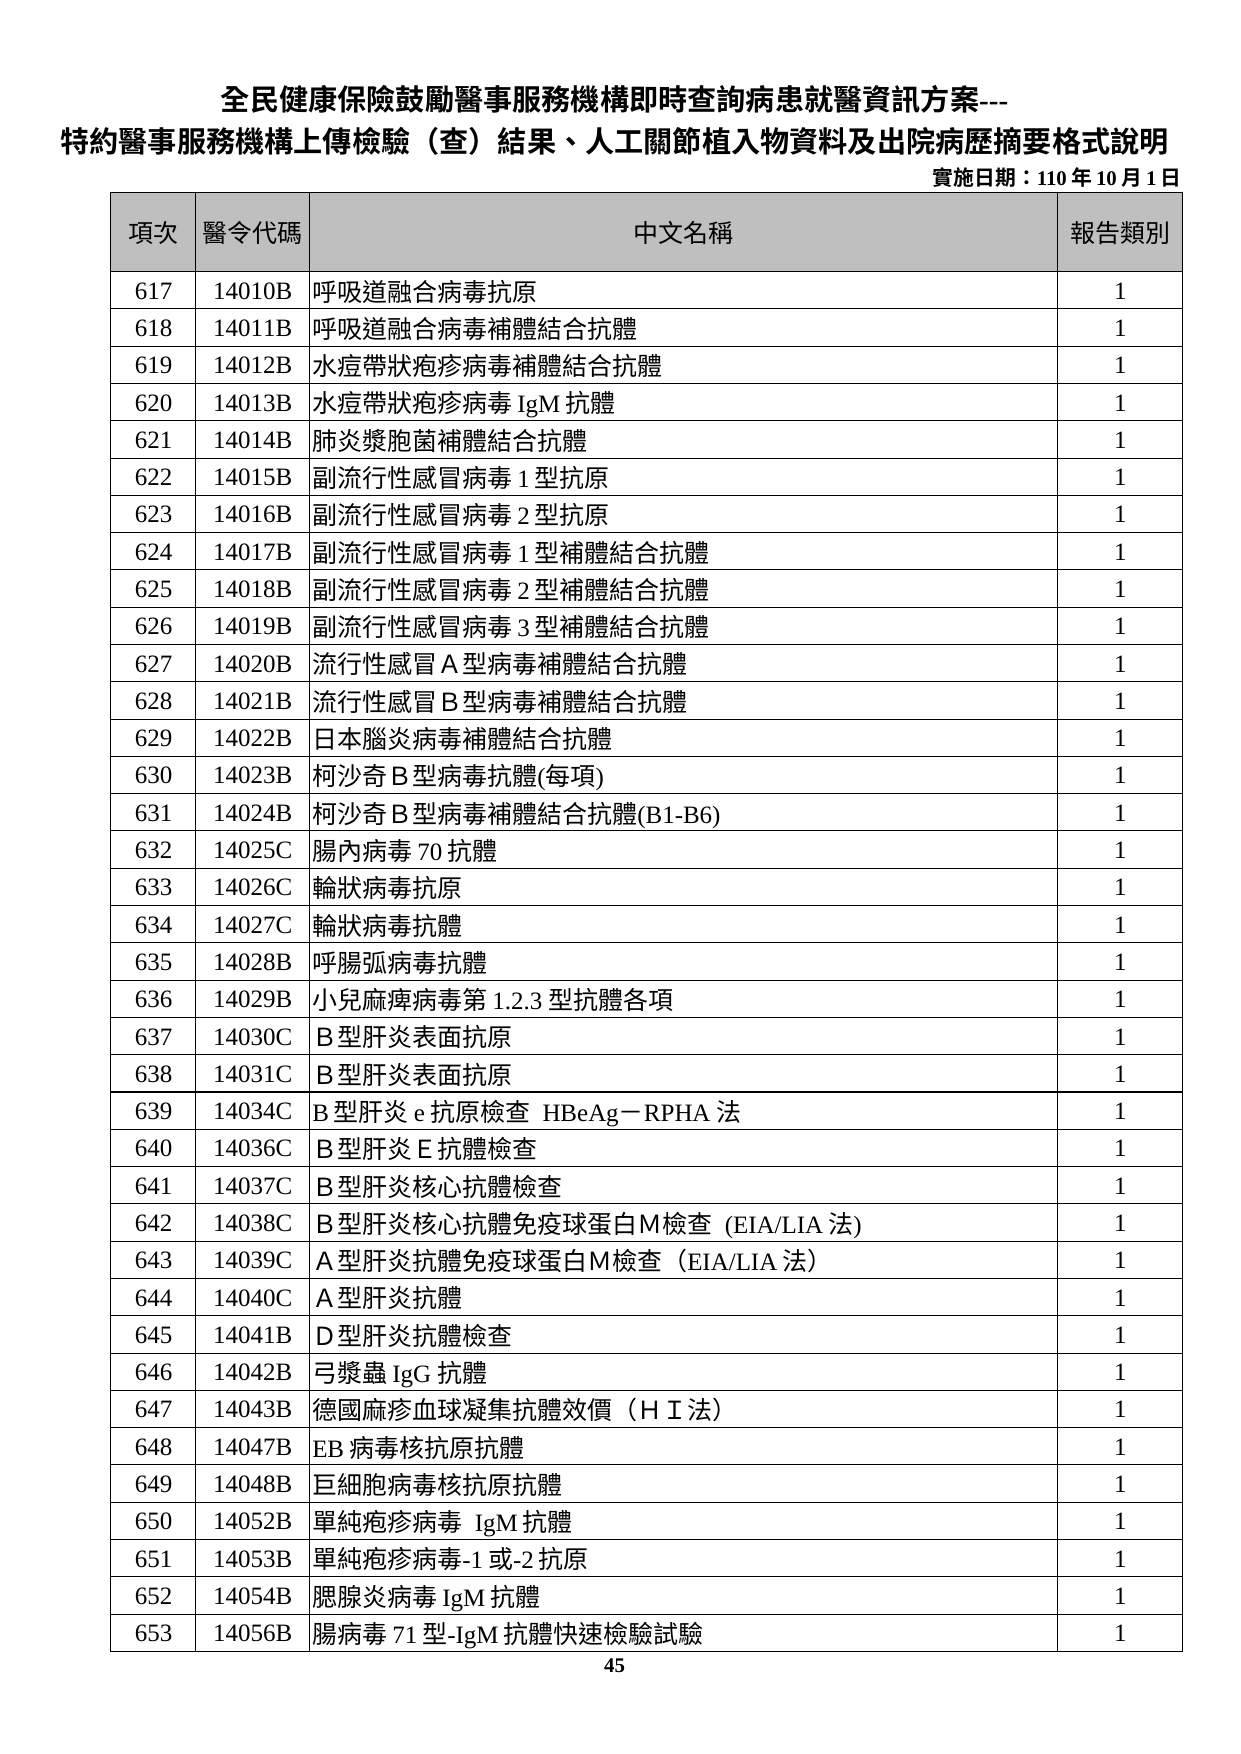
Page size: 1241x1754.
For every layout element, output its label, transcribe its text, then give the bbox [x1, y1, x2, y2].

table_cell 622 [111, 459, 195, 495]
table_cell 14014B [196, 421, 309, 457]
table_cell 腸病毒71型-IgM抗體快速檢驗試驗 [310, 1615, 1057, 1651]
table_cell 14024B [196, 794, 309, 830]
table_cell 631 [111, 794, 195, 830]
table_cell 14018B [196, 570, 309, 607]
table_cell 14038C [196, 1204, 309, 1241]
table_cell 14011B [196, 309, 309, 346]
table_cell 14030C [196, 1018, 309, 1054]
table_cell 副流行性感冒病毒2型補體結合抗體 [310, 570, 1057, 607]
table_cell 德國麻疹血球凝集抗體效價（ＨＩ法） [310, 1391, 1057, 1427]
table_cell 1 [1058, 1279, 1182, 1315]
table_cell 634 [111, 906, 195, 942]
table_cell 1 [1058, 1391, 1182, 1427]
table_cell 1 [1058, 682, 1182, 718]
table_cell 單純疱疹病毒-1或-2抗原 [310, 1540, 1057, 1576]
table_cell 14010B [196, 272, 309, 308]
table_cell 腸內病毒70抗體 [310, 831, 1057, 868]
table_cell 14048B [196, 1465, 309, 1502]
table_cell 副流行性感冒病毒1型抗原 [310, 459, 1057, 495]
table_cell 14034C [196, 1093, 309, 1129]
table_cell 650 [111, 1503, 195, 1539]
table_cell 14020B [196, 645, 309, 681]
table_cell Ａ型肝炎抗體免疫球蛋白Ｍ檢查（EIA/LIA法） [310, 1242, 1057, 1278]
table_cell Ｄ型肝炎抗體檢查 [310, 1316, 1057, 1352]
table_cell 640 [111, 1130, 195, 1166]
table_cell 1 [1058, 1242, 1182, 1278]
table_cell 652 [111, 1577, 195, 1613]
table_cell 1 [1058, 1465, 1182, 1502]
table_cell 14041B [196, 1316, 309, 1352]
table_cell 626 [111, 608, 195, 644]
table_cell 628 [111, 682, 195, 718]
table_cell 627 [111, 645, 195, 681]
table_cell 639 [111, 1093, 195, 1129]
table_cell 638 [111, 1055, 195, 1091]
table_cell 1 [1058, 720, 1182, 756]
table_cell 1 [1058, 869, 1182, 905]
table_cell 1 [1058, 757, 1182, 793]
table_cell 625 [111, 570, 195, 607]
table_cell 645 [111, 1316, 195, 1352]
table_cell 643 [111, 1242, 195, 1278]
table_cell 14037C [196, 1167, 309, 1203]
table_cell 副流行性感冒病毒1型補體結合抗體 [310, 533, 1057, 569]
table_cell 644 [111, 1279, 195, 1315]
table_cell 1 [1058, 943, 1182, 979]
table_cell 柯沙奇Ｂ型病毒補體結合抗體(B1-B6) [310, 794, 1057, 830]
table_cell 1 [1058, 496, 1182, 532]
table_cell 635 [111, 943, 195, 979]
table_cell 651 [111, 1540, 195, 1576]
table_cell 1 [1058, 1130, 1182, 1166]
table_cell 1 [1058, 570, 1182, 607]
table_cell 637 [111, 1018, 195, 1054]
table_cell 1 [1058, 421, 1182, 457]
table_cell 1 [1058, 1093, 1182, 1129]
table_cell 14039C [196, 1242, 309, 1278]
table_cell 單純疱疹病毒 IgM抗體 [310, 1503, 1057, 1539]
table_cell 14017B [196, 533, 309, 569]
table_cell 648 [111, 1428, 195, 1464]
table_cell 水痘帶狀疱疹病毒補體結合抗體 [310, 347, 1057, 383]
table_cell 642 [111, 1204, 195, 1241]
table_cell 14036C [196, 1130, 309, 1166]
table_cell 1 [1058, 1354, 1182, 1390]
table_cell 14015B [196, 459, 309, 495]
table_cell 647 [111, 1391, 195, 1427]
table_cell 1 [1058, 1018, 1182, 1054]
table_cell 1 [1058, 347, 1182, 383]
table_cell 641 [111, 1167, 195, 1203]
table_cell 1 [1058, 1428, 1182, 1464]
table_cell 14013B [196, 384, 309, 420]
table_cell 618 [111, 309, 195, 346]
table_cell 呼吸道融合病毒抗原 [310, 272, 1057, 308]
table_cell 流行性感冒Ａ型病毒補體結合抗體 [310, 645, 1057, 681]
table_cell 小兒麻痺病毒第1.2.3 型抗體各項 [310, 981, 1057, 1017]
table_cell 1 [1058, 608, 1182, 644]
table_cell 624 [111, 533, 195, 569]
table_cell Ｂ型肝炎核心抗體檢查 [310, 1167, 1057, 1203]
table_cell 630 [111, 757, 195, 793]
table_cell Ｂ型肝炎核心抗體免疫球蛋白Ｍ檢查 (EIA/LIA法) [310, 1204, 1057, 1241]
table_cell 副流行性感冒病毒2型抗原 [310, 496, 1057, 532]
table_cell 14026C [196, 869, 309, 905]
table_cell 14021B [196, 682, 309, 718]
table_cell 620 [111, 384, 195, 420]
table_cell 1 [1058, 831, 1182, 868]
table_cell Ａ型肝炎抗體 [310, 1279, 1057, 1315]
table_cell 14052B [196, 1503, 309, 1539]
table_cell 14029B [196, 981, 309, 1017]
table_cell 1 [1058, 906, 1182, 942]
table_cell 1 [1058, 794, 1182, 830]
table_cell 14047B [196, 1428, 309, 1464]
table_cell 1 [1058, 1204, 1182, 1241]
table_cell 14022B [196, 720, 309, 756]
table_cell 633 [111, 869, 195, 905]
table_cell 柯沙奇Ｂ型病毒抗體(每項) [310, 757, 1057, 793]
table_cell 14043B [196, 1391, 309, 1427]
table_cell 1 [1058, 645, 1182, 681]
table_cell 弓漿蟲IgG 抗體 [310, 1354, 1057, 1390]
table_cell 流行性感冒Ｂ型病毒補體結合抗體 [310, 682, 1057, 718]
table_cell 14016B [196, 496, 309, 532]
table_cell 副流行性感冒病毒3型補體結合抗體 [310, 608, 1057, 644]
table_cell 1 [1058, 1577, 1182, 1613]
table_header 項次 [111, 193, 195, 271]
table_cell 巨細胞病毒核抗原抗體 [310, 1465, 1057, 1502]
table_cell 肺炎漿胞菌補體結合抗體 [310, 421, 1057, 457]
table_cell 腮腺炎病毒IgM抗體 [310, 1577, 1057, 1613]
table_cell 輪狀病毒抗體 [310, 906, 1057, 942]
table_cell 14042B [196, 1354, 309, 1390]
table_cell 1 [1058, 1615, 1182, 1651]
table_cell 14031C [196, 1055, 309, 1091]
table_cell Ｂ型肝炎表面抗原 [310, 1055, 1057, 1091]
table_cell 1 [1058, 1316, 1182, 1352]
table_cell 呼腸弧病毒抗體 [310, 943, 1057, 979]
table_cell 1 [1058, 1540, 1182, 1576]
table_cell Ｂ型肝炎Ｅ抗體檢查 [310, 1130, 1057, 1166]
table_cell 1 [1058, 1055, 1182, 1091]
table_cell 14027C [196, 906, 309, 942]
table_cell 629 [111, 720, 195, 756]
table_cell 14056B [196, 1615, 309, 1651]
table_cell 632 [111, 831, 195, 868]
table_cell 621 [111, 421, 195, 457]
table_cell 14019B [196, 608, 309, 644]
table_cell 1 [1058, 272, 1182, 308]
table_cell Ｂ型肝炎表面抗原 [310, 1018, 1057, 1054]
table_cell 輪狀病毒抗原 [310, 869, 1057, 905]
table_cell 619 [111, 347, 195, 383]
table_cell 1 [1058, 1167, 1182, 1203]
table_header 中文名稱 [310, 193, 1057, 271]
table_header 醫令代碼 [196, 193, 309, 271]
table_cell 日本腦炎病毒補體結合抗體 [310, 720, 1057, 756]
table_cell 623 [111, 496, 195, 532]
table_cell 1 [1058, 309, 1182, 346]
table_cell 呼吸道融合病毒補體結合抗體 [310, 309, 1057, 346]
table_cell 1 [1058, 1503, 1182, 1539]
table_cell 1 [1058, 384, 1182, 420]
table_cell 1 [1058, 459, 1182, 495]
table_cell 1 [1058, 981, 1182, 1017]
table_cell 14053B [196, 1540, 309, 1576]
table_header 報告類別 [1058, 193, 1182, 271]
table_cell 636 [111, 981, 195, 1017]
table_cell 14023B [196, 757, 309, 793]
table_cell 14025C [196, 831, 309, 868]
table_cell 617 [111, 272, 195, 308]
table_cell 14054B [196, 1577, 309, 1613]
table_cell 649 [111, 1465, 195, 1502]
table_cell 14040C [196, 1279, 309, 1315]
table_cell 14012B [196, 347, 309, 383]
table_cell 1 [1058, 533, 1182, 569]
table_cell EB病毒核抗原抗體 [310, 1428, 1057, 1464]
table_cell 653 [111, 1615, 195, 1651]
table_cell 646 [111, 1354, 195, 1390]
table_cell 水痘帶狀疱疹病毒IgM抗體 [310, 384, 1057, 420]
table_cell 14028B [196, 943, 309, 979]
table_cell B型肝炎e抗原檢查 HBeAg－RPHA 法 [310, 1093, 1057, 1129]
